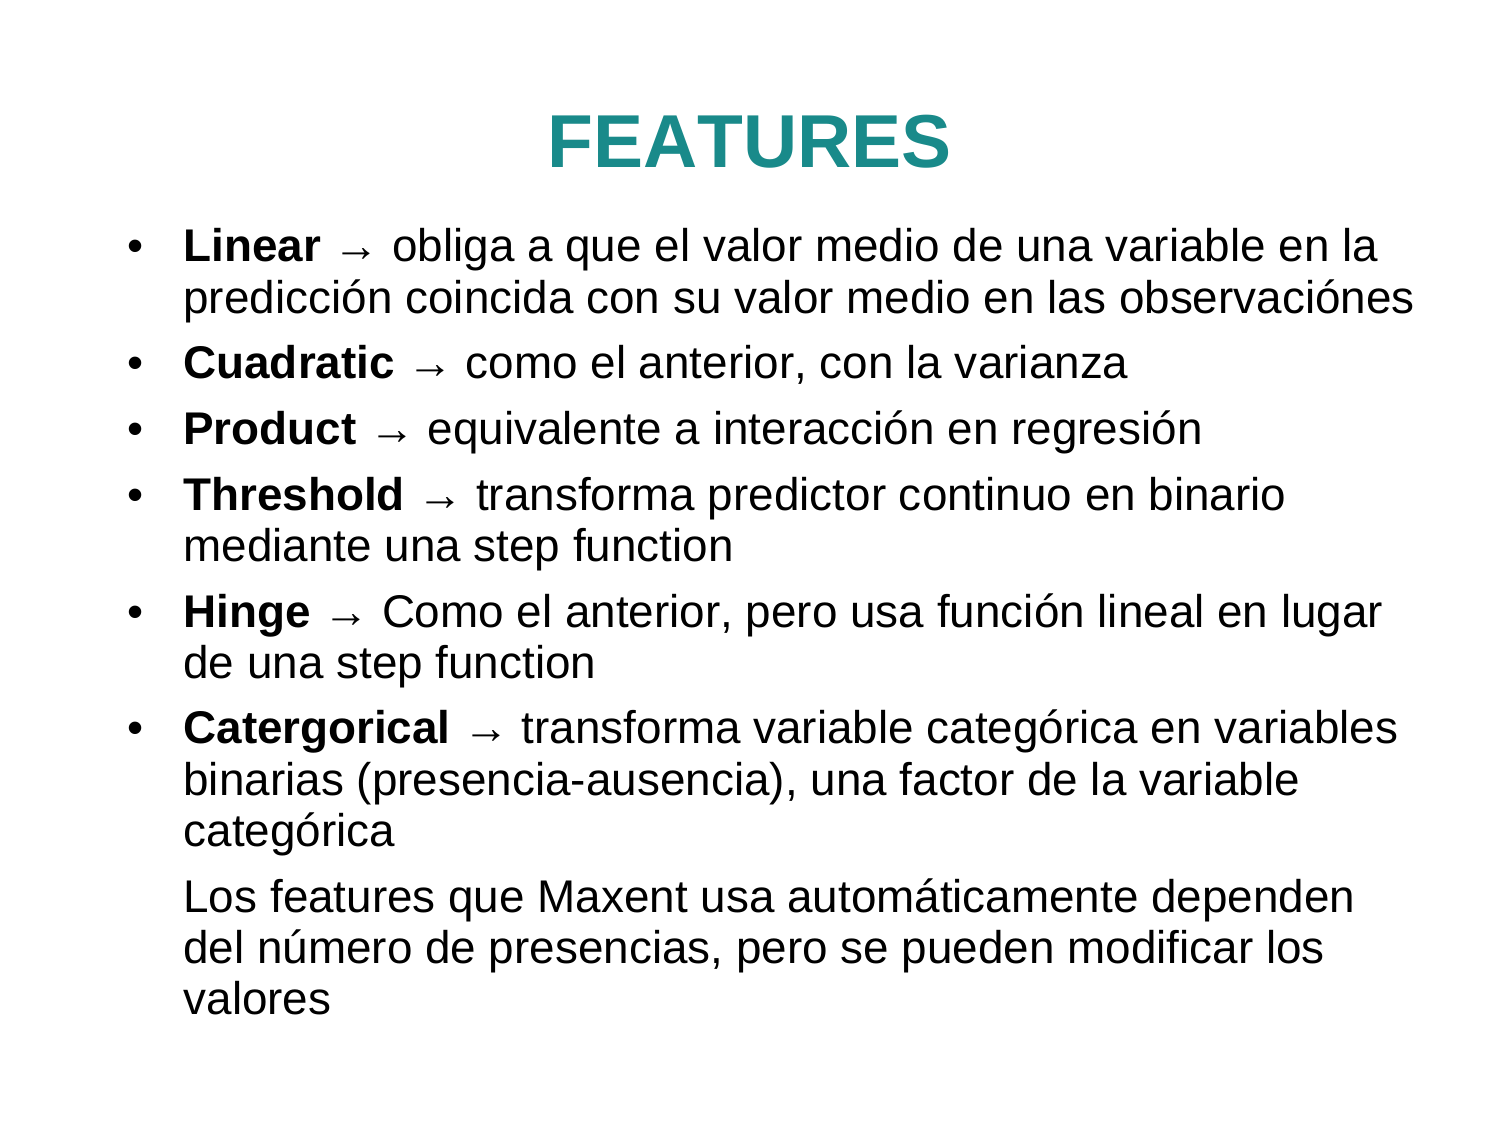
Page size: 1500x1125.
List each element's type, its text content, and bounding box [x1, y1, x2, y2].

list Linear → obliga a que el valor medio de una variable en la predicción coincida con su valor medio en las observaciónes Cuadratic → como el anterior, con la varianza Product → equivalente a interacción en regresión Threshold → transforma predictor continuo en binario mediante una step function Hinge → Como el anterior, pero usa función lineal en lugar de una step function Catergorical → transforma variable categórica en variables binarias (presencia-ausencia), una factor de la variable categórica Los features que Maxent usa automáticamente dependen del número de presencias, pero se pueden modificar los valores [112, 212, 1433, 1055]
title FEATURES [112, 68, 1388, 212]
